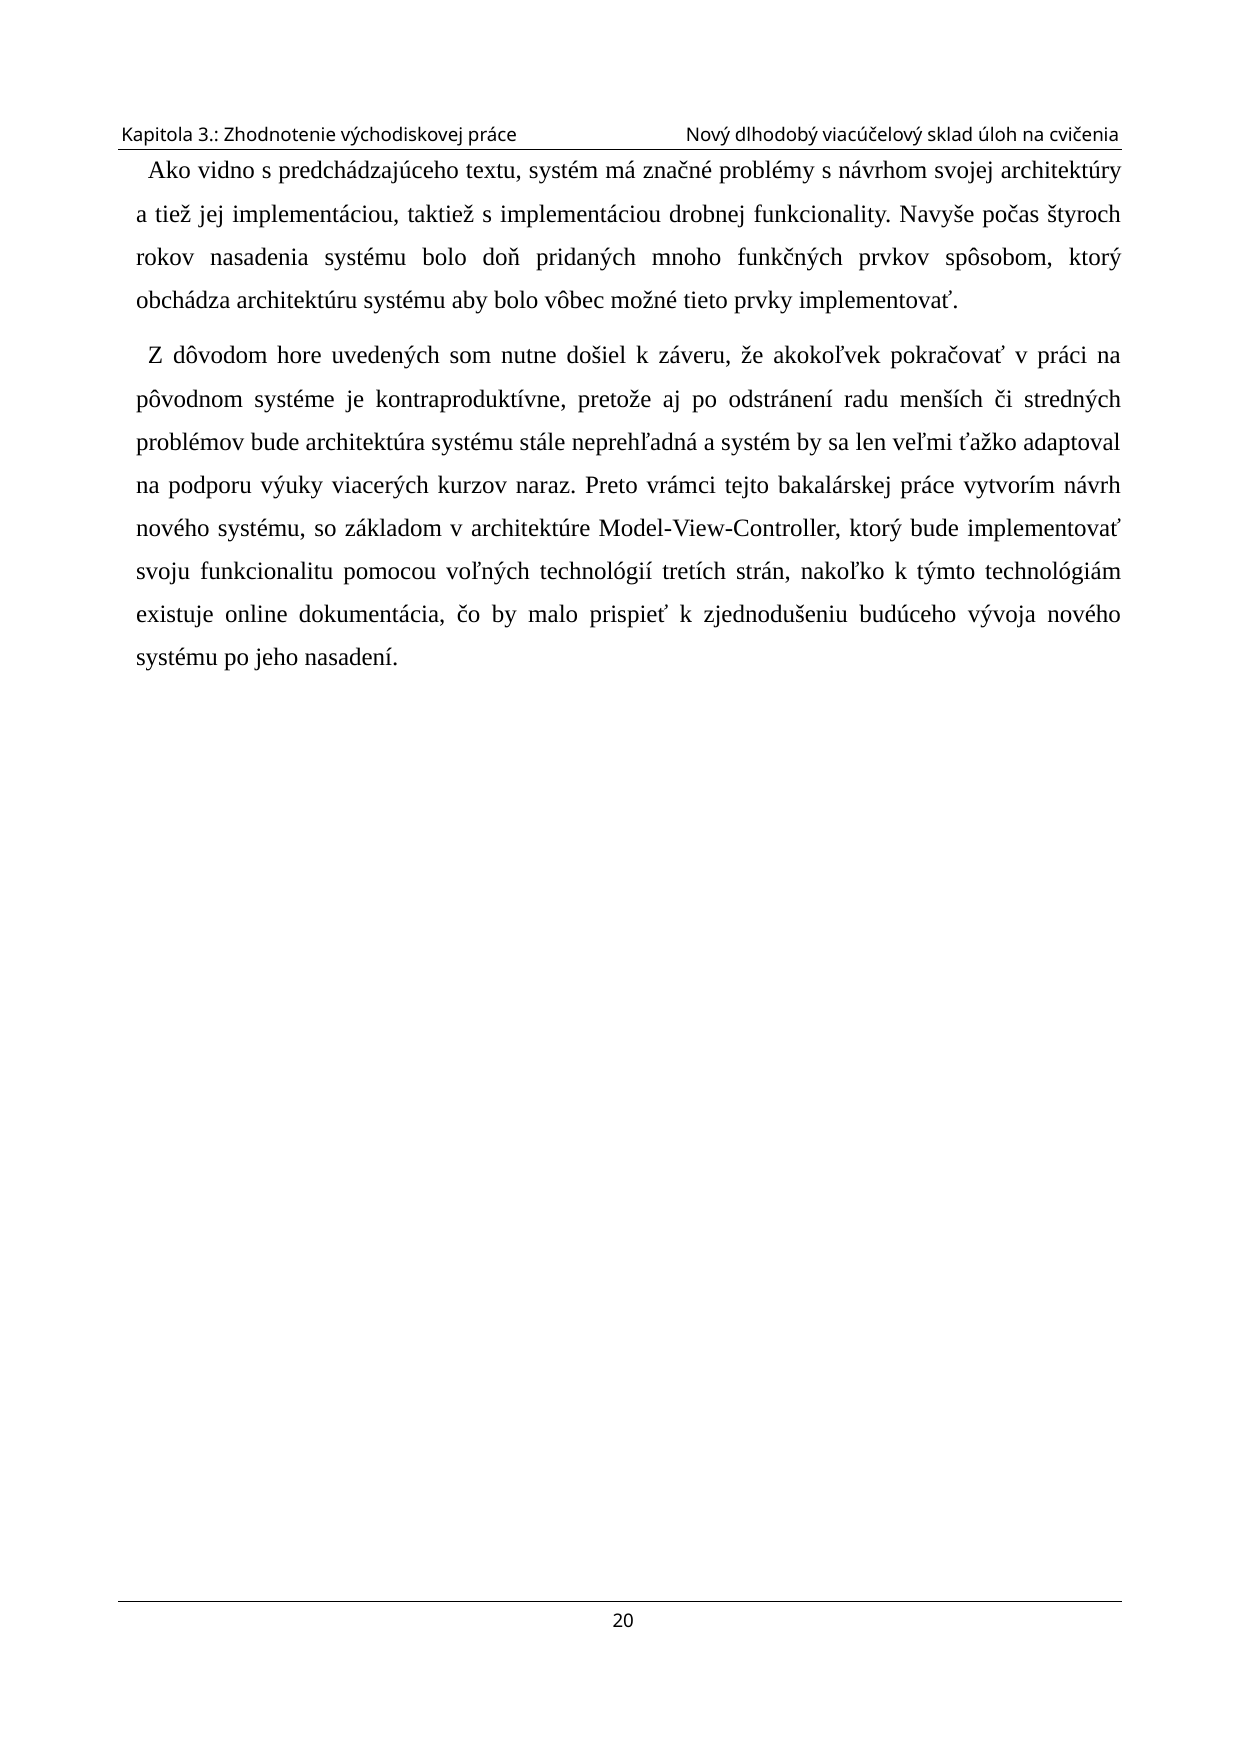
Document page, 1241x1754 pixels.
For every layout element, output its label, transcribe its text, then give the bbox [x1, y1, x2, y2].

text Ako vidno s predchádzajúceho textu, systém má značné problémy s návrhom svojej architektúry a tiež jej implementáciou, taktiež s implementáciou drobnej funkcionality. Navyše počas štyroch rokov nasadenia systému bolo doň pridaných mnoho funkčných prvkov spôsobom, ktorý obchádza architektúru systému aby bolo vôbec možné tieto prvky implementovať. [136, 156, 1122, 314]
text Z dôvodom hore uvedených som nutne došiel k záveru, že akokoľvek pokračovať v práci na pôvodnom systéme je kontraproduktívne, pretože aj po odstránení radu menších či stredných problémov bude architektúra systému stále neprehľadná a systém by sa len veľmi ťažko adaptoval na podporu výuky viacerých kurzov naraz. Preto vrámci tejto bakalárskej práce vytvorím návrh nového systému, so základom v architektúre Model-View-Controller, ktorý bude implementovať svoju funkcionalitu pomocou voľných technológií tretích strán, nakoľko k týmto technológiám existuje online dokumentácia, čo by malo prispieť k zjednodušeniu budúceho vývoja nového systému po jeho nasadení. [136, 341, 1122, 671]
